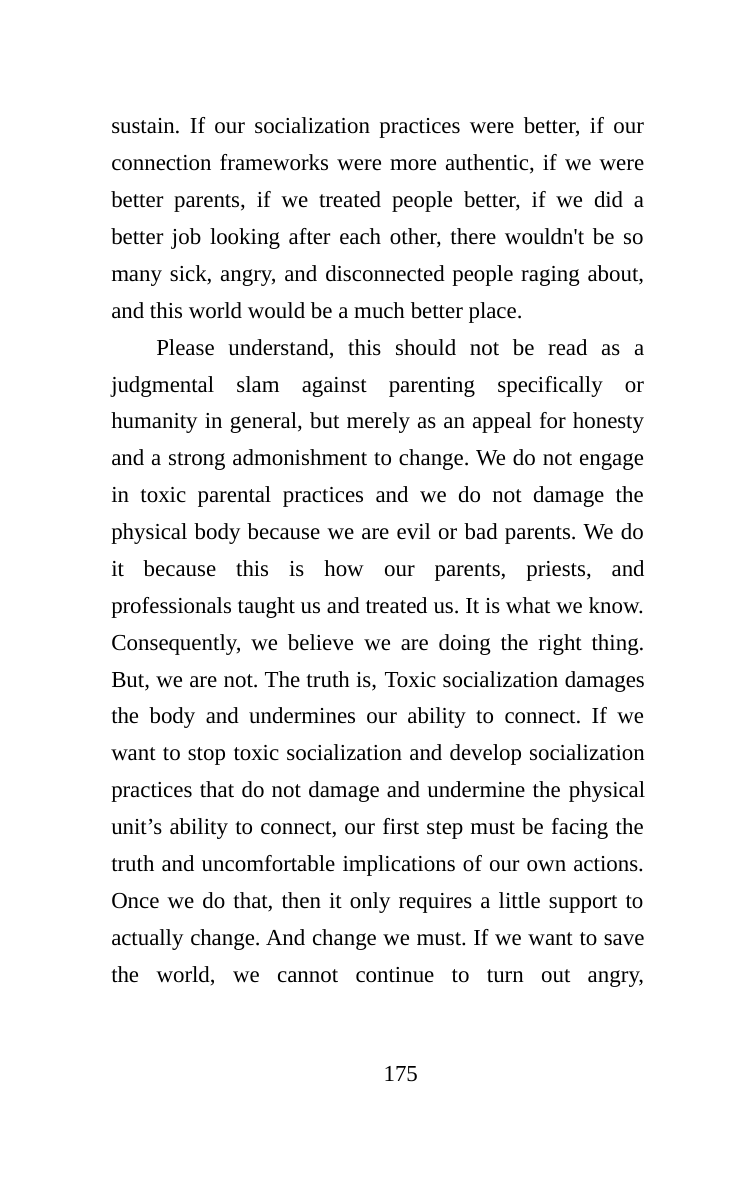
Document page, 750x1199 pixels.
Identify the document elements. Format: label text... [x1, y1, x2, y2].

text Please understand, this should not be read as a judgmental slam against parenting specifically or humanity in general, but merely as an appeal for honesty and a strong admonishment to change. We do not engage in toxic parental practices and we do not damage the physical body because we are evil or bad parents. We do it because this is how our parents, priests, and professionals taught us and treated us. It is what we know. Consequently, we believe we are doing the right thing. But, we are not. The truth is, Toxic socialization damages the body and undermines our ability to connect. If we want to stop toxic socialization and develop socialization practices that do not damage and undermine the physical unit’s ability to connect, our first step must be facing the truth and uncomfortable implications of our own actions. Once we do that, then it only requires a little support to actually change. And change we must. If we want to save the world, we cannot continue to turn out angry, [111, 334, 645, 987]
text sustain. If our socialization practices were better, if our connection frameworks were more authentic, if we were better parents, if we treated people better, if we did a better job looking after each other, there wouldn't be so many sick, angry, and disconnected people raging about, and this world would be a much better place. [111, 112, 645, 323]
